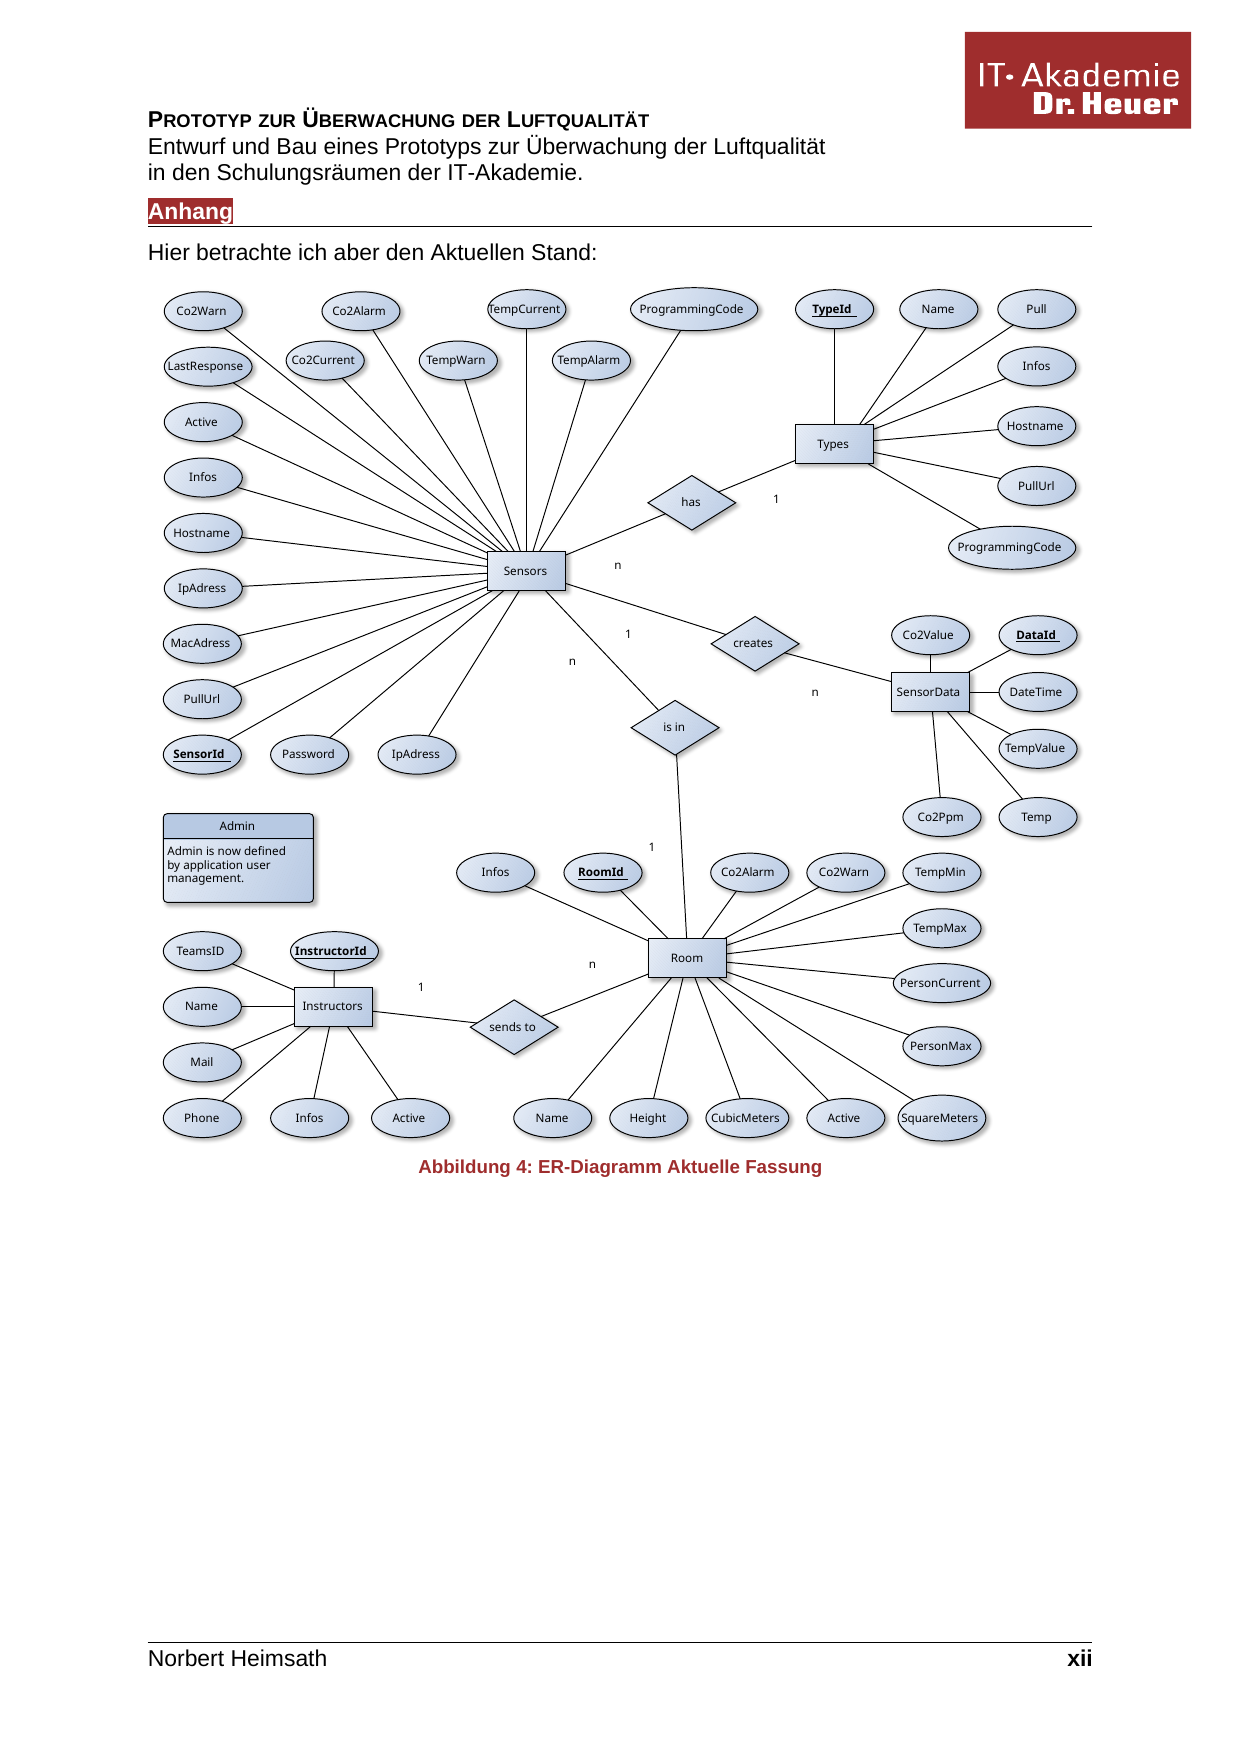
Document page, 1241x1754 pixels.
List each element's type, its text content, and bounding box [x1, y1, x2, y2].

text Abbildung 4: ER-Diagramm Aktuelle Fassung [148, 1156, 1092, 1178]
text Hier betrachte ich aber den Aktuellen Stand: [148, 239, 1092, 266]
